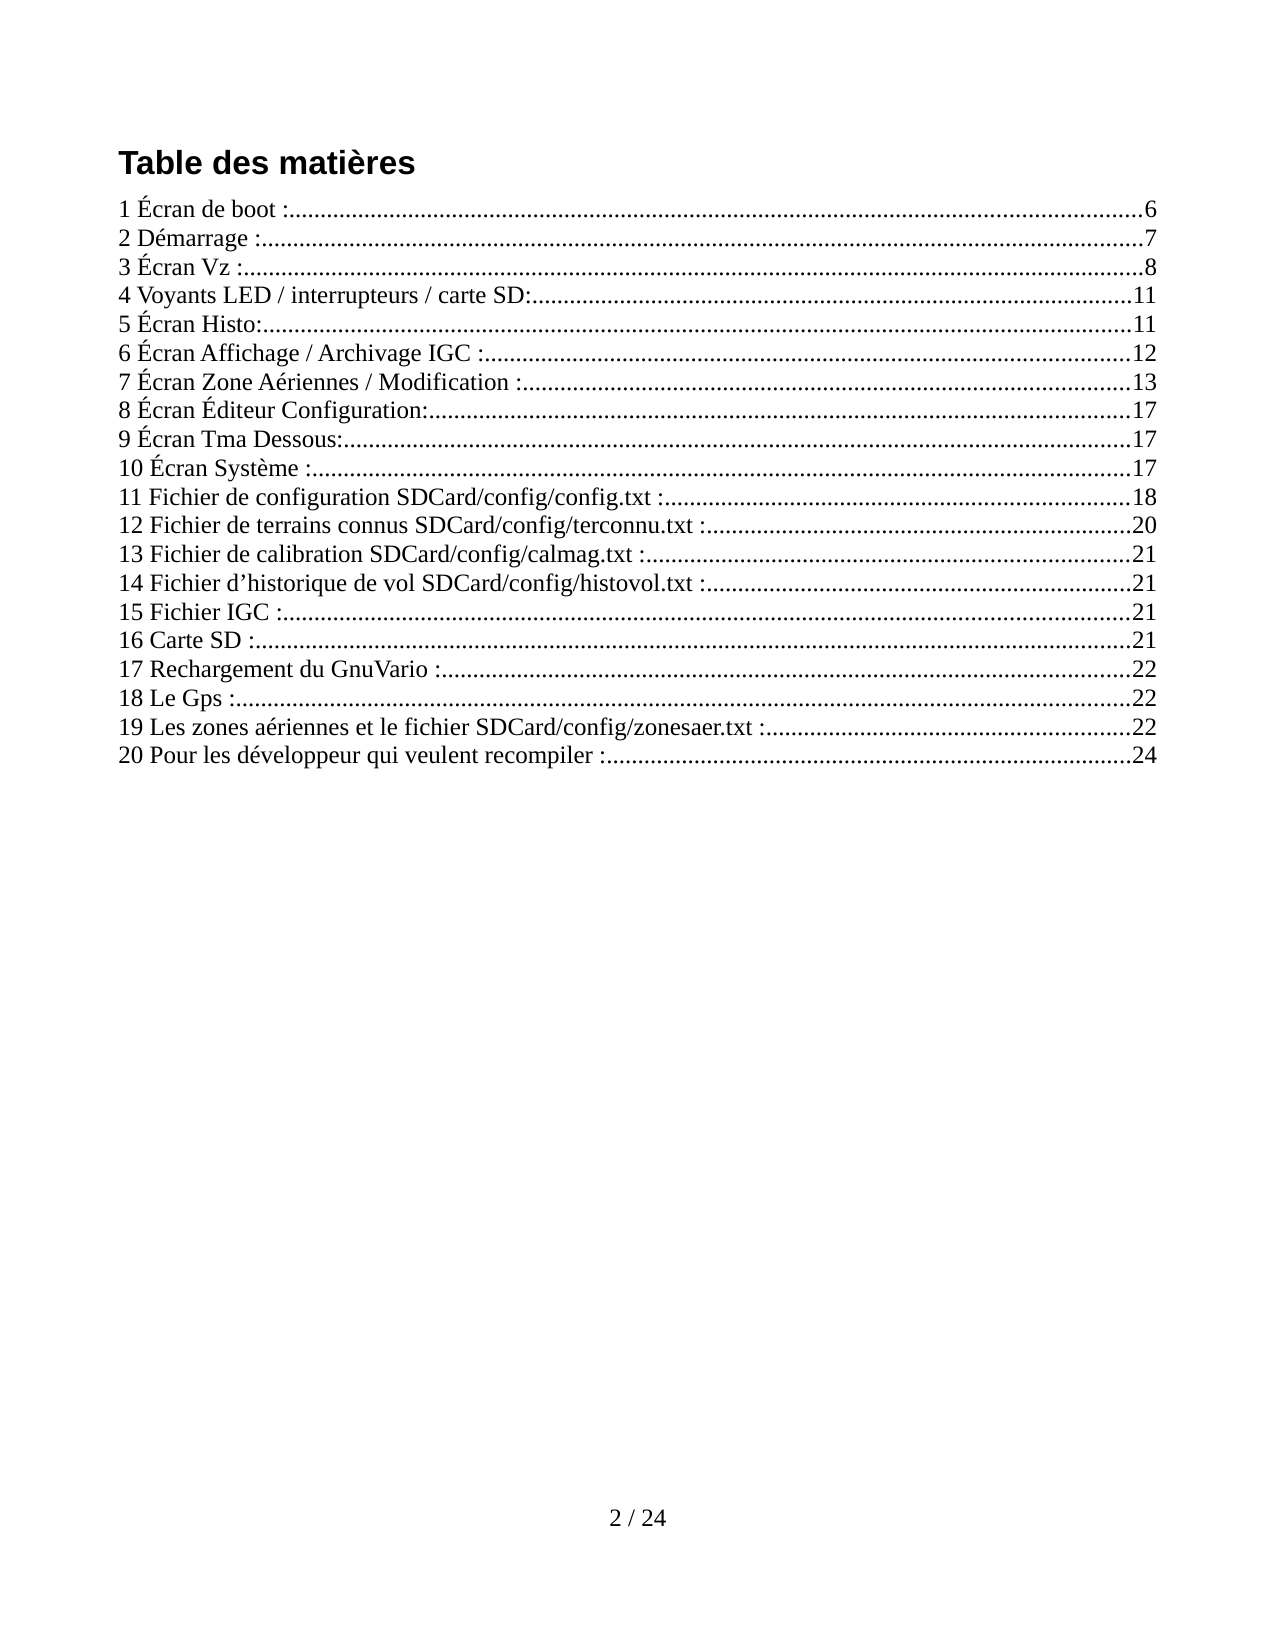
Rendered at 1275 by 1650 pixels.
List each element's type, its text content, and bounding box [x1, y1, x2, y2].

text 9 Écran Tma Dessous: 17 [118, 424, 1157, 453]
text 11 Fichier de configuration SDCard/config/config.txt : 18 [118, 482, 1157, 510]
text 7 Écran Zone Aériennes / Modification : 13 [118, 367, 1157, 395]
text 19 Les zones aériennes et le fichier SDCard/config/zonesaer.txt : 22 [118, 712, 1157, 740]
text 12 Fichier de terrains connus SDCard/config/terconnu.txt : 20 [118, 510, 1157, 539]
text 18 Le Gps : 22 [118, 683, 1157, 712]
text 15 Fichier IGC : 21 [118, 597, 1157, 625]
text 8 Écran Éditeur Configuration: 17 [118, 395, 1157, 424]
text 13 Fichier de calibration SDCard/config/calmag.txt : 21 [118, 539, 1157, 568]
text 1 Écran de boot : 6 [118, 194, 1157, 223]
text 14 Fichier d’historique de vol SDCard/config/histovol.txt : 21 [118, 568, 1157, 597]
text 5 Écran Histo: 11 [118, 309, 1157, 338]
subtitle Table des matières [118, 143, 1157, 182]
text 2 Démarrage : 7 [118, 223, 1157, 252]
text 16 Carte SD : 21 [118, 625, 1157, 654]
text 10 Écran Système : 17 [118, 453, 1157, 482]
text 3 Écran Vz : 8 [118, 252, 1157, 280]
text 4 Voyants LED / interrupteurs / carte SD: 11 [118, 280, 1157, 309]
text 6 Écran Affichage / Archivage IGC : 12 [118, 338, 1157, 367]
text 20 Pour les développeur qui veulent recompiler : 24 [118, 740, 1157, 769]
text 17 Rechargement du GnuVario : 22 [118, 654, 1157, 683]
